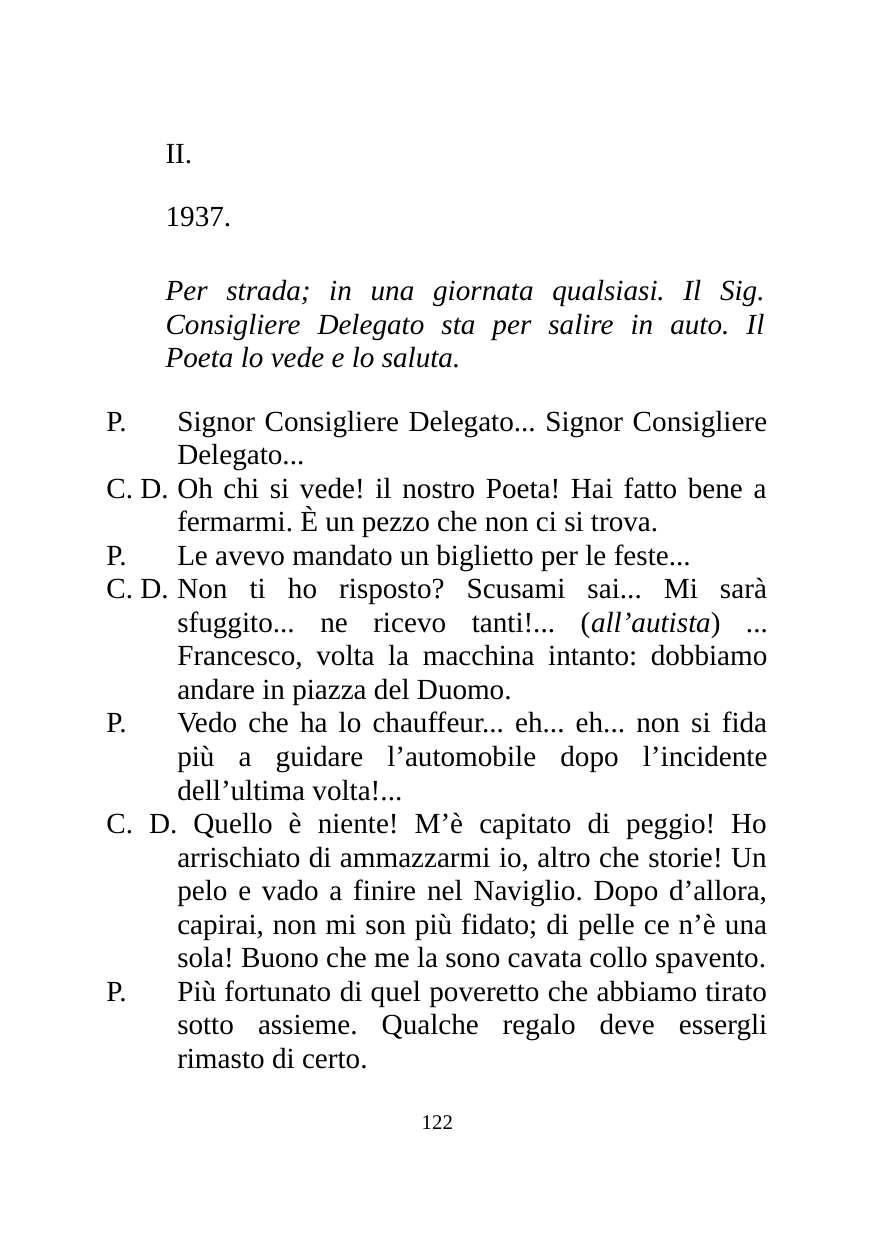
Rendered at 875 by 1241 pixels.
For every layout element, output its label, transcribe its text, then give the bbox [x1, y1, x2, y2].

text P. Le avevo mandato un biglietto per le feste... [106, 538, 768, 571]
text C. D. Quello è niente! M’è capitato di peggio! Ho arrischiato di ammazzarmi io, altro che storie! Un pelo e vado a finire nel Naviglio. Dopo d’allora, capirai, non mi son più fidato; di pelle ce n’è una sola! Buono che me la sono cavata collo spavento. [106, 806, 768, 974]
text P. Signor Consigliere Delegato... Signor Consigliere Delegato... [106, 404, 768, 471]
text C. D. Oh chi si vede! il nostro Poeta! Hai fatto bene a fermarmi. È un pezzo che non ci si trova. [106, 471, 768, 538]
text P. Vedo che ha lo chauffeur... eh... eh... non si fida più a guidare l’automobile dopo l’incidente dell’ultima volta!... [106, 706, 768, 806]
text C. D. Non ti ho risposto? Scusami sai... Mi sarà sfuggito... ne ricevo tanti!... (all’autista) ... Francesco, volta la macchina intanto: dobbiamo andare in piazza del Duomo. [106, 571, 768, 706]
text P. Più fortunato di quel poveretto che abbiamo tirato sotto assieme. Qualche regalo deve essergli rimasto di certo. [106, 974, 768, 1074]
text 1937. [165, 199, 768, 232]
text II. [165, 136, 768, 169]
text Per strada; in una giornata qualsiasi. Il Sig. Consigliere Delegato sta per salire in auto. Il Poeta lo vede e lo saluta. [165, 273, 768, 374]
